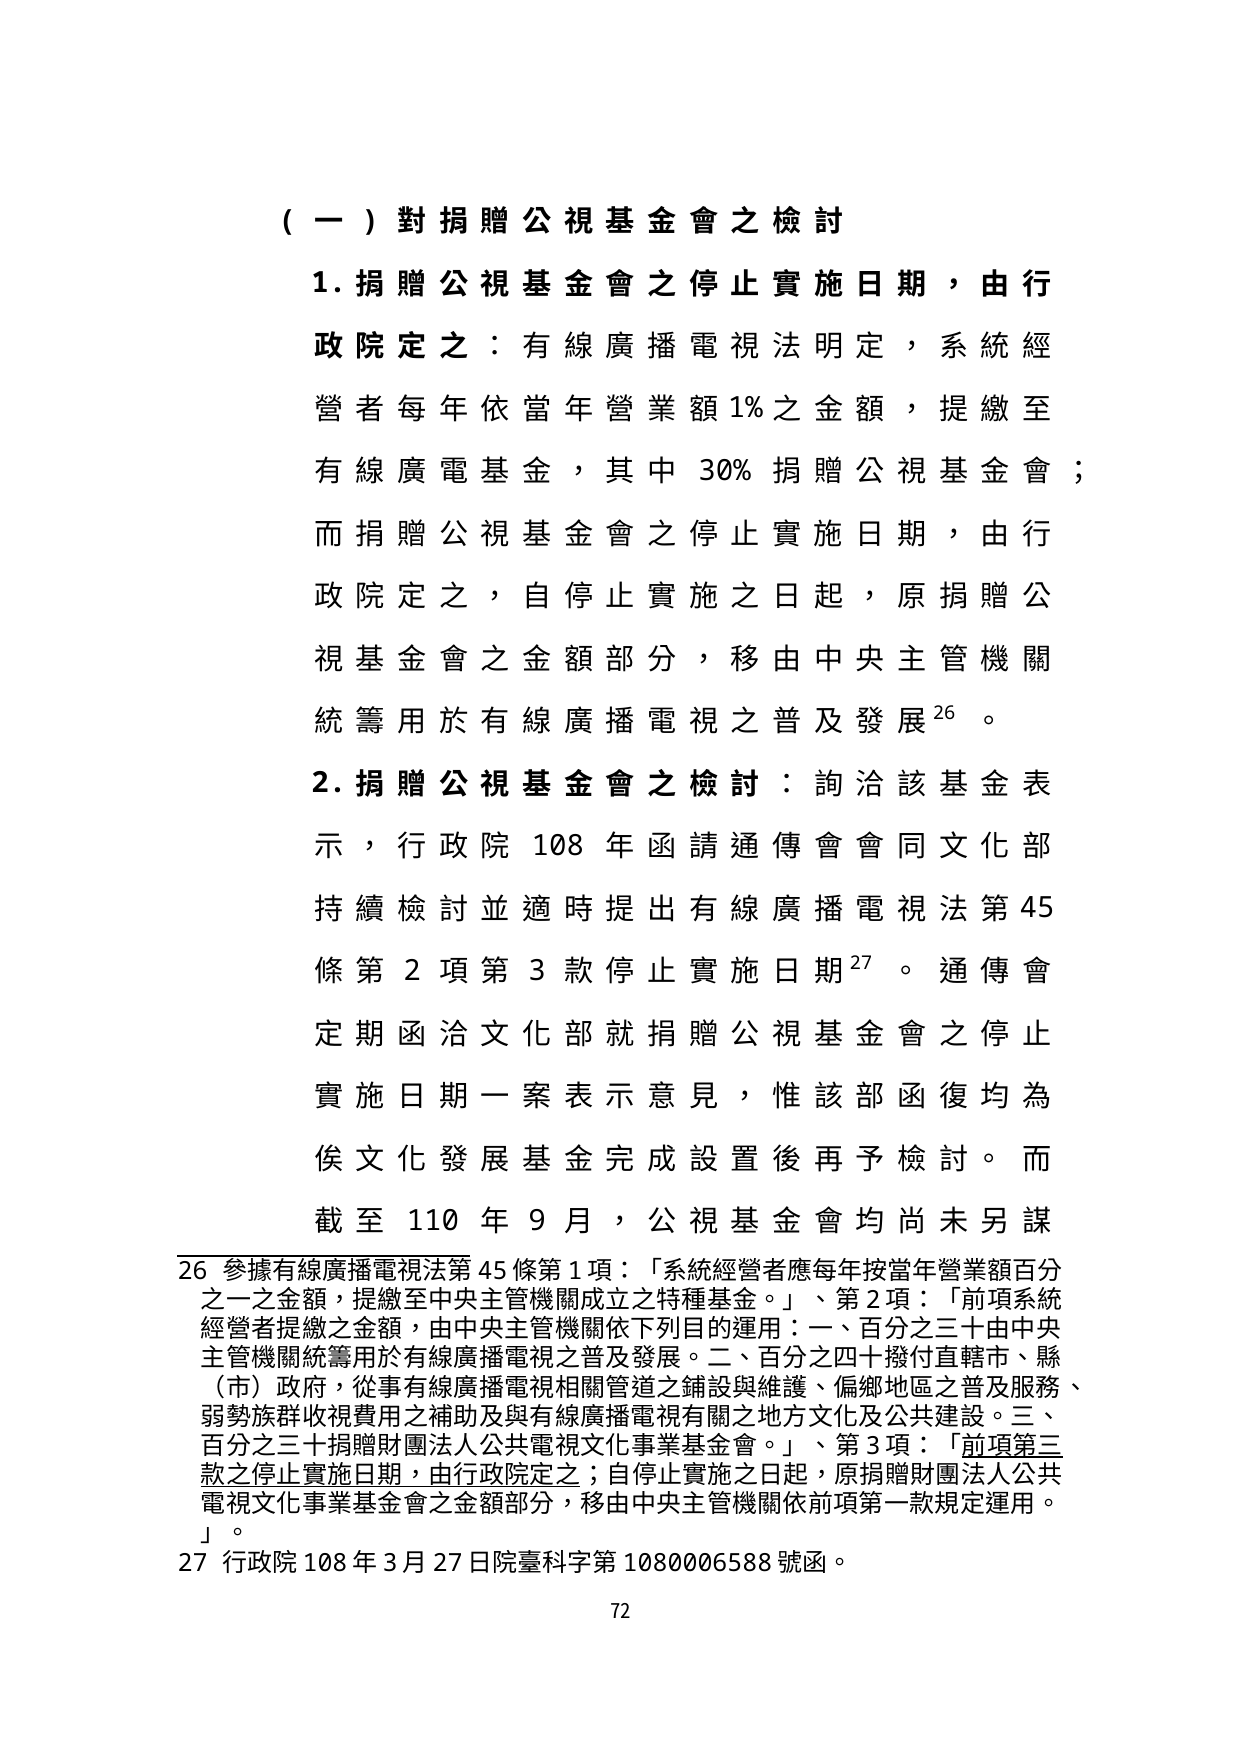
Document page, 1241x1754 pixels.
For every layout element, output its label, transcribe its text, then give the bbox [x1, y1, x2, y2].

text (一)對捐贈公視基金會之檢討 [242, 177, 1058, 240]
text 2.捐贈公視基金會之檢討：詢洽該基金表示，行政院108年函請通傳會會同文化部持續檢討並適時提出有線廣播電視法第45條第2項第3款停止實施日期。通傳會定期函洽文化部就捐贈公視基金會之停止實施日期一案表示意見，惟該部函復均為俟文化發展基金完成設置後再予檢討。而截至110年9月，公視基金會均尚未另謀 [271, 740, 1058, 1240]
text 行政院108年3月27日院臺科字第1080006588號函。 [177, 1548, 1063, 1577]
text 1.捐贈公視基金會之停止實施日期，由行政院定之：有線廣播電視法明定，系統經營者每年依當年營業額1%之金額，提繳至有線廣電基金，其中30%捐贈公視基金會；而捐贈公視基金會之停止實施日期，由行政院定之，自停止實施之日起，原捐贈公視基金會之金額部分，移由中央主管機關統籌用於有線廣播電視之普及發展。 [271, 240, 1058, 740]
text 參據有線廣播電視法第45條第1項：「系統經營者應每年按當年營業額百分之一之金額，提繳至中央主管機關成立之特種基金。」、第2項：「前項系統經營者提繳之金額，由中央主管機關依下列目的運用：一、百分之三十由中央主管機關統籌用於有線廣播電視之普及發展。二、百分之四十撥付直轄市、縣（市）政府，從事有線廣播電視相關管道之鋪設與維護、偏鄉地區之普及服務、弱勢族群收視費用之補助及與有線廣播電視有關之地方文化及公共建設。三、百分之三十捐贈財團法人公共電視文化事業基金會。」、第3項：「前項第三款之停止實施日期，由行政院定之；自停止實施之日起，原捐贈財團法人公共電視文化事業基金會之金額部分，移由中央主管機關依前項第一款規定運用。」。 [177, 1256, 1063, 1548]
